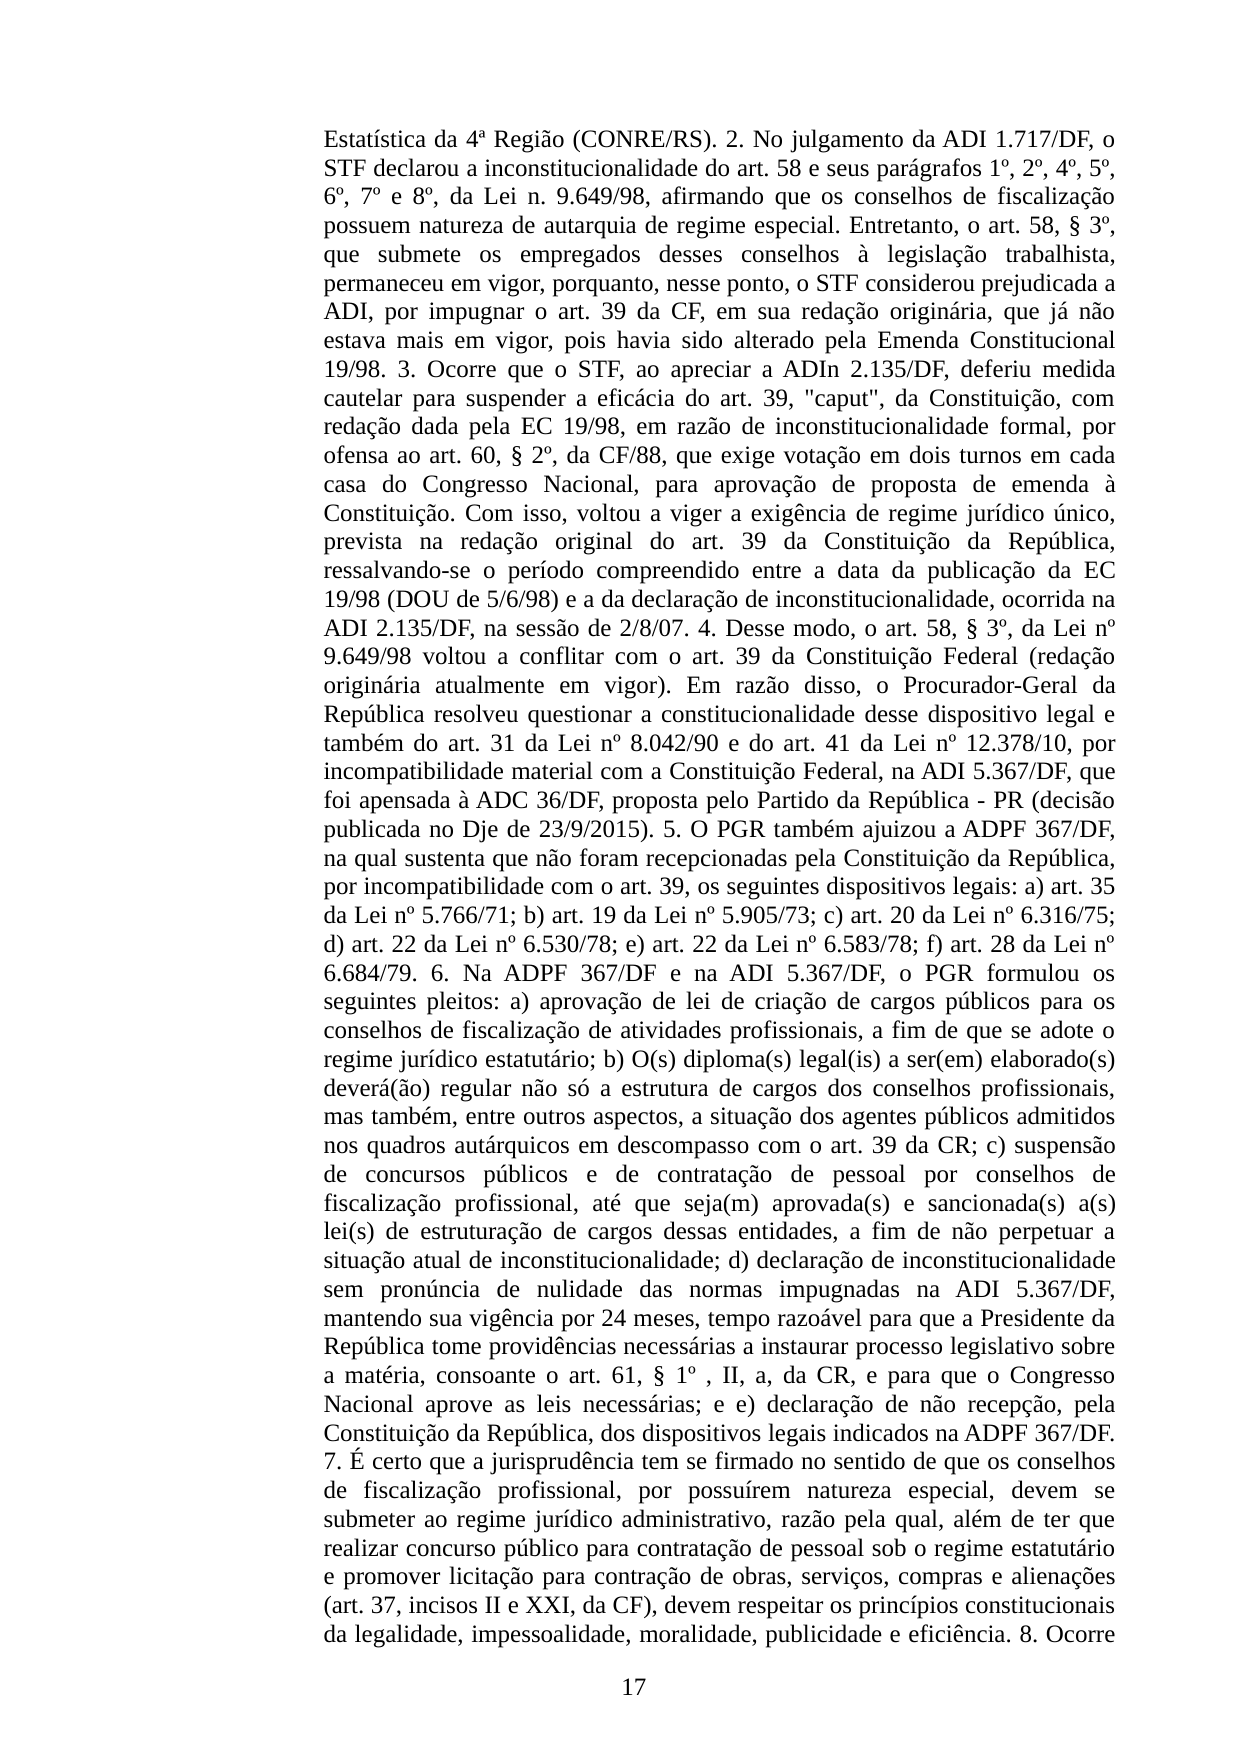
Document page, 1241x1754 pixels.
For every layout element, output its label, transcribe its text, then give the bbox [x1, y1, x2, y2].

table_cell [200, 118, 318, 1653]
table_cell Estatística da 4ª Região (CONRE/RS). 2. No julgamento da ADI 1.717/DF, o STF declarou a inconstitucionalidade do art. 58 e seus parágrafos 1º, 2º, 4º, 5º, 6º, 7º e 8º, da Lei n. 9.649/98, afirmando que os conselhos de fiscalização possuem natureza de autarquia de regime especial. Entretanto, o art. 58, § 3º, que submete os empregados desses conselhos à legislação trabalhista, permaneceu em vigor, porquanto, nesse ponto, o STF considerou prejudicada a ADI, por impugnar o art. 39 da CF, em sua redação originária, que já não estava mais em vigor, pois havia sido alterado pela Emenda Constitucional 19/98. 3. Ocorre que o STF, ao apreciar a ADIn 2.135/DF, deferiu medida cautelar para suspender a eficácia do art. 39, "caput", da Constituição, com redação dada pela EC 19/98, em razão de inconstitucionalidade formal, por ofensa ao art. 60, § 2º, da CF/88, que exige votação em dois turnos em cada casa do Congresso Nacional, para aprovação de proposta de emenda à Constituição. Com isso, voltou a viger a exigência de regime jurídico único, prevista na redação original do art. 39 da Constituição da República, ressalvando-se o período compreendido entre a data da publicação da EC 19/98 (DOU de 5/6/98) e a da declaração de inconstitucionalidade, ocorrida na ADI 2.135/DF, na sessão de 2/8/07. 4. Desse modo, o art. 58, § 3º, da Lei nº 9.649/98 voltou a conflitar com o art. 39 da Constituição Federal (redação originária atualmente em vigor). Em razão disso, o Procurador-Geral da República resolveu questionar a constitucionalidade desse dispositivo legal e também do art. 31 da Lei nº 8.042/90 e do art. 41 da Lei nº 12.378/10, por incompatibilidade material com a Constituição Federal, na ADI 5.367/DF, que foi apensada à ADC 36/DF, proposta pelo Partido da República - PR (decisão publicada no Dje de 23/9/2015). 5. O PGR também ajuizou a ADPF 367/DF, na qual sustenta que não foram recepcionadas pela Constituição da República, por incompatibilidade com o art. 39, os seguintes dispositivos legais: a) art. 35 da Lei nº 5.766/71; b) art. 19 da Lei nº 5.905/73; c) art. 20 da Lei nº 6.316/75; d) art. 22 da Lei nº 6.530/78; e) art. 22 da Lei nº 6.583/78; f) art. 28 da Lei nº 6.684/79. 6. Na ADPF 367/DF e na ADI 5.367/DF, o PGR formulou os seguintes pleitos: a) aprovação de lei de criação de cargos públicos para os conselhos de fiscalização de atividades profissionais, a fim de que se adote o regime jurídico estatutário; b) O(s) diploma(s) legal(is) a ser(em) elaborado(s) deverá(ão) regular não só a estrutura de cargos dos conselhos profissionais, mas também, entre outros aspectos, a situação dos agentes públicos admitidos nos quadros autárquicos em descompasso com o art. 39 da CR; c) suspensão de concursos públicos e de contratação de pessoal por conselhos de fiscalização profissional, até que seja(m) aprovada(s) e sancionada(s) a(s) lei(s) de estruturação de cargos dessas entidades, a fim de não perpetuar a situação atual de inconstitucionalidade; d) declaração de inconstitucionalidade sem pronúncia de nulidade das normas impugnadas na ADI 5.367/DF, mantendo sua vigência por 24 meses, tempo razoável para que a Presidente da República tome providências necessárias a instaurar processo legislativo sobre a matéria, consoante o art. 61, § 1º , II, a, da CR, e para que o Congresso Nacional aprove as leis necessárias; e e) declaração de não recepção, pela Constituição da República, dos dispositivos legais indicados na ADPF 367/DF. 7. É certo que a jurisprudência tem se firmado no sentido de que os conselhos de fiscalização profissional, por possuírem natureza especial, devem se submeter ao regime jurídico administrativo, razão pela qual, além de ter que realizar concurso público para contratação de pessoal sob o regime estatutário e promover licitação para contração de obras, serviços, compras e alienações (art. 37, incisos II e XXI, da CF), devem respeitar os princípios constitucionais da legalidade, impessoalidade, moralidade, publicidade e eficiência. 8. Ocorre [318, 118, 1122, 1653]
table_cell [145, 118, 200, 1653]
